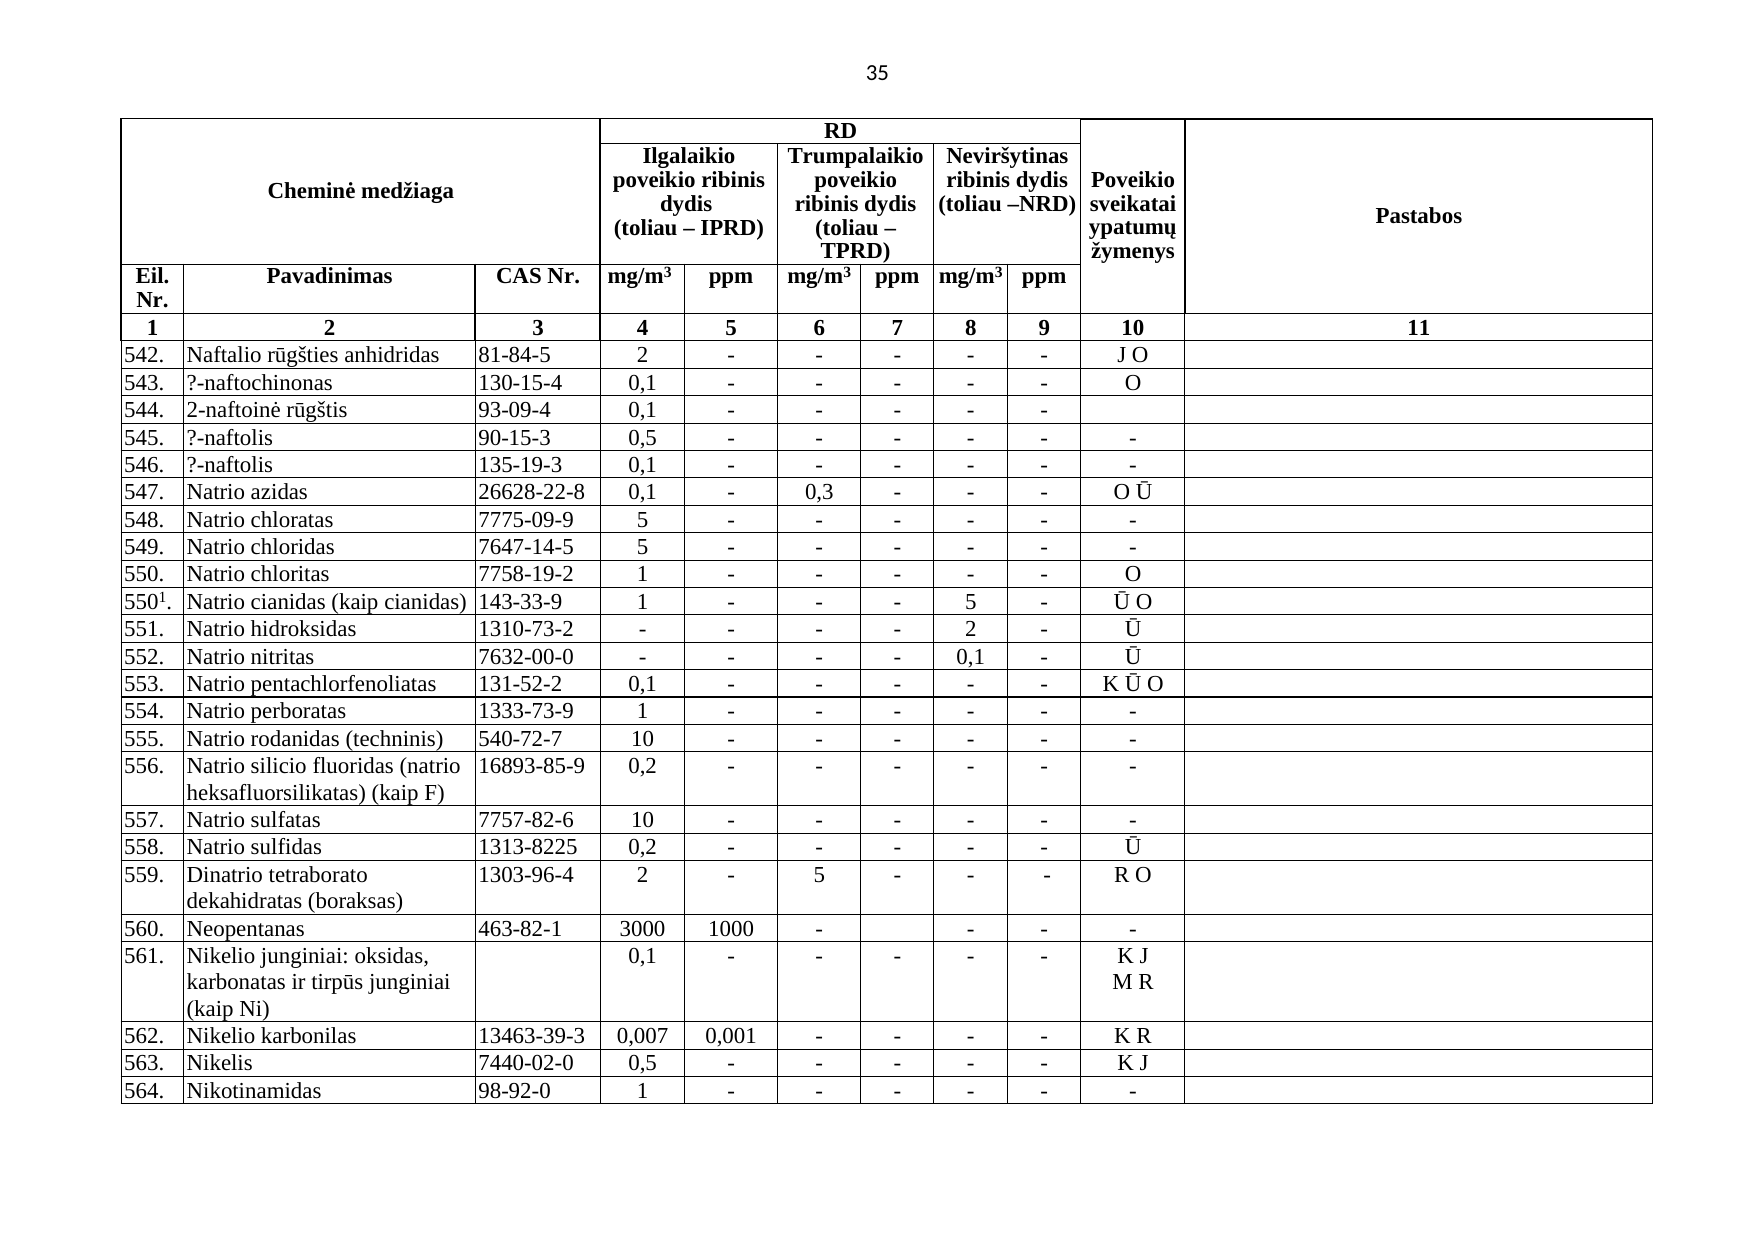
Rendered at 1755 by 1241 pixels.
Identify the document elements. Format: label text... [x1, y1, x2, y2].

table_cell - [934, 451, 1007, 477]
table_cell 130-15-4 [476, 369, 600, 395]
table_cell - [934, 861, 1007, 913]
table_cell Ū [1081, 615, 1184, 642]
table_cell 551. [122, 615, 183, 642]
table_cell Nikotinamidas [184, 1077, 475, 1103]
table_cell - [1008, 451, 1080, 477]
table_cell 549. [122, 533, 183, 559]
table_cell 545. [122, 424, 183, 450]
table_cell - [1008, 752, 1080, 805]
table_cell - [1008, 806, 1080, 832]
table_cell - [1008, 861, 1080, 913]
table_cell [1185, 942, 1652, 1021]
table_cell Ū O [1081, 588, 1184, 614]
table_cell - [685, 834, 777, 860]
table_cell 1 [601, 561, 684, 587]
table_cell - [685, 861, 777, 913]
table_cell 2 [184, 314, 474, 340]
table_cell - [778, 615, 860, 642]
table_cell - [685, 588, 777, 614]
table_cell 1 [601, 588, 684, 614]
table_cell - [861, 561, 933, 587]
table_cell - [778, 915, 860, 941]
table_cell 556. [122, 752, 183, 805]
table_cell - [934, 341, 1007, 368]
table_cell [1185, 369, 1652, 395]
table_cell - [1081, 725, 1184, 751]
table_cell Natrio chloridas [184, 533, 475, 559]
table_cell - [1081, 752, 1184, 805]
table_cell - [934, 942, 1007, 1021]
table_cell 546. [122, 451, 183, 477]
table_cell - [1008, 834, 1080, 860]
table_cell alfa?-naftolis [184, 424, 475, 450]
table_cell - [1008, 424, 1080, 450]
table_cell Eil. Nr. [122, 265, 183, 312]
table_cell - [685, 424, 777, 450]
table_cell - [778, 942, 860, 1021]
table_cell - [685, 533, 777, 559]
table_cell - [934, 834, 1007, 860]
table_cell - [1008, 1050, 1080, 1076]
table_cell 5 [778, 861, 860, 913]
table_cell 9 [1008, 314, 1080, 340]
table_cell - [778, 506, 860, 532]
table_cell Ilgalaikio poveikio ribinis dydis (toliau – IPRD) [601, 144, 777, 263]
table_cell Natrio hidroksidas [184, 615, 475, 642]
table_cell 1000 [685, 915, 777, 941]
table_cell 5 [601, 533, 684, 559]
table_cell - [1008, 561, 1080, 587]
table_cell 5501. [122, 588, 183, 614]
table_cell 543. [122, 369, 183, 395]
table_cell - [934, 752, 1007, 805]
table_cell - [1008, 506, 1080, 532]
table_cell Nikelis [184, 1050, 475, 1076]
table_cell 463-82-1 [476, 915, 600, 941]
table_cell - [861, 533, 933, 559]
table_cell - [861, 725, 933, 751]
table_cell alfa?-naftochinonas [184, 369, 475, 395]
table_cell [1185, 341, 1652, 368]
table_cell 16893-85-9 [476, 752, 600, 805]
table_cell - [934, 1050, 1007, 1076]
table_cell ppm [861, 265, 933, 312]
table_cell - [861, 369, 933, 395]
table_cell - [778, 752, 860, 805]
table_cell O [1081, 561, 1184, 587]
table_cell 557. [122, 806, 183, 832]
table_cell 0,007 [601, 1022, 684, 1048]
table_cell mg/m3 [601, 265, 684, 312]
table_cell 143-33-9 [476, 588, 600, 614]
table_cell [1185, 506, 1652, 532]
table_cell - [861, 1077, 933, 1103]
table_cell 7757-82-6 [476, 806, 600, 832]
table_cell Dinatrio tetraborato dekahidratas (boraksas) [184, 861, 475, 913]
table_cell Naftalio rūgšties anhidridas [184, 341, 475, 368]
table_cell - [1008, 533, 1080, 559]
table_cell 13463-39-3 [476, 1022, 600, 1048]
table_cell - [1008, 341, 1080, 368]
table_cell ppm [1008, 265, 1080, 312]
table_cell - [601, 643, 684, 669]
table_cell 1 [601, 1077, 684, 1103]
table_cell - [1081, 451, 1184, 477]
table_cell - [685, 369, 777, 395]
table_cell 544. [122, 396, 183, 422]
table_cell - [778, 396, 860, 422]
table_cell 562. [122, 1022, 183, 1048]
table_cell - [934, 1022, 1007, 1048]
table_cell Natrio perboratas [184, 698, 475, 724]
table_header Pastabos [1186, 120, 1652, 312]
table_cell 131-52-2 [476, 670, 600, 696]
table_cell - [685, 698, 777, 724]
table_cell 564. [122, 1077, 183, 1103]
table_cell - [861, 396, 933, 422]
table_cell 542. [122, 341, 183, 368]
table_cell Natrio silicio fluoridas (natrio heksafluorsilikatas) (kaip F) [184, 752, 475, 805]
table_cell 0,001 [685, 1022, 777, 1048]
table_cell - [778, 561, 860, 587]
table_cell [1185, 806, 1652, 832]
table_cell - [685, 806, 777, 832]
table_cell mg/m3 [778, 265, 860, 312]
table_cell - [778, 725, 860, 751]
table_cell - [1081, 1077, 1184, 1103]
table_cell mg/m3 [934, 265, 1007, 312]
table_cell - [1008, 942, 1080, 1021]
table_cell - [861, 478, 933, 505]
table_cell [1185, 478, 1652, 505]
table_cell beta?-naftolis [184, 451, 475, 477]
table_cell - [685, 1050, 777, 1076]
table_cell - [1008, 915, 1080, 941]
table_cell - [861, 451, 933, 477]
table_cell Pavadinimas [184, 265, 474, 312]
table_cell - [685, 725, 777, 751]
table_cell 1333-73-9 [476, 698, 600, 724]
table_cell 559. [122, 861, 183, 913]
table_cell - [1081, 506, 1184, 532]
table_cell - [861, 1050, 933, 1076]
table_cell 0,1 [601, 670, 684, 696]
table_cell 0,1 [601, 369, 684, 395]
table_cell Natrio chloratas [184, 506, 475, 532]
table_cell 7775-09-9 [476, 506, 600, 532]
table_cell - [934, 533, 1007, 559]
table_cell - [685, 752, 777, 805]
table_cell [1185, 588, 1652, 614]
table_cell 561. [122, 942, 183, 1021]
table_cell Natrio pentachlorfenoliatas [184, 670, 475, 696]
table_cell O Ū [1081, 478, 1184, 505]
table_cell - [778, 588, 860, 614]
table_cell - [861, 615, 933, 642]
table_cell Natrio rodanidas (techninis) [184, 725, 475, 751]
table_cell 2 [601, 861, 684, 913]
table_cell [1185, 725, 1652, 751]
table_cell 550. [122, 561, 183, 587]
table_cell - [1008, 670, 1080, 696]
table_cell 8 [934, 314, 1007, 340]
table_cell - [934, 506, 1007, 532]
table_cell - [1008, 725, 1080, 751]
table_cell [1185, 1022, 1652, 1048]
table_cell Neviršytinas ribinis dydis (toliau –NRD) [934, 144, 1080, 263]
table_cell - [778, 1050, 860, 1076]
table_cell - [1008, 698, 1080, 724]
table_cell - [861, 670, 933, 696]
table_cell ppm [685, 265, 777, 312]
table_cell - [685, 478, 777, 505]
table_cell [1185, 396, 1652, 422]
table_cell 560. [122, 915, 183, 941]
table_cell [1185, 861, 1652, 913]
table_cell 540-72-7 [476, 725, 600, 751]
table_cell 5 [934, 588, 1007, 614]
table_cell Nikelio karbonilas [184, 1022, 475, 1048]
table_cell - [685, 341, 777, 368]
table_cell - [934, 1077, 1007, 1103]
table_cell 26628-22-8 [476, 478, 600, 505]
table_cell K R [1081, 1022, 1184, 1048]
table_cell [476, 942, 600, 1021]
table_cell 0,1 [601, 396, 684, 422]
table_cell K Ū O [1081, 670, 1184, 696]
table_cell 558. [122, 834, 183, 860]
table_cell - [934, 478, 1007, 505]
table_cell - [934, 915, 1007, 941]
table_cell 98-92-0 [476, 1077, 600, 1103]
table_cell Ū [1081, 834, 1184, 860]
table_cell - [685, 1077, 777, 1103]
table_cell - [778, 451, 860, 477]
table_cell - [1081, 533, 1184, 559]
table_cell - [685, 942, 777, 1021]
table_cell - [861, 341, 933, 368]
table_cell - [1008, 588, 1080, 614]
table_cell 1310-73-2 [476, 615, 600, 642]
table_cell 7632-00-0 [476, 643, 600, 669]
table_cell - [778, 341, 860, 368]
table_cell [861, 915, 933, 941]
table_cell [1185, 561, 1652, 587]
table_cell - [685, 670, 777, 696]
table_cell K J M R [1081, 942, 1184, 1021]
table_cell - [685, 561, 777, 587]
table_cell 555. [122, 725, 183, 751]
table_cell 553. [122, 670, 183, 696]
table_cell 90-15-3 [476, 424, 600, 450]
table_cell - [861, 643, 933, 669]
table_cell - [778, 643, 860, 669]
table_cell - [685, 643, 777, 669]
table_cell Natrio cianidas (kaip cianidas) [184, 588, 475, 614]
table_cell [1185, 670, 1652, 696]
table_cell Neopentanas [184, 915, 475, 941]
table_cell - [778, 369, 860, 395]
table_cell [1185, 1077, 1652, 1103]
table_cell 7758-19-2 [476, 561, 600, 587]
table_cell - [1008, 1077, 1080, 1103]
table_cell - [1008, 396, 1080, 422]
table_cell [1185, 643, 1652, 669]
table_cell 6 [778, 314, 860, 340]
table_cell - [861, 752, 933, 805]
table_cell 552. [122, 643, 183, 669]
table_cell 2 [934, 615, 1007, 642]
table_cell 563. [122, 1050, 183, 1076]
table_cell 0,3 [778, 478, 860, 505]
table_cell 2-naftoinė rūgštis [184, 396, 475, 422]
table_cell 0,5 [601, 1050, 684, 1076]
table_cell [1185, 1050, 1652, 1076]
table_cell - [778, 806, 860, 832]
table_cell 11 [1185, 314, 1652, 340]
table_cell Nikelio junginiai: oksidas, karbonatas ir tirpūs junginiai (kaip Ni) [184, 942, 475, 1021]
table_cell - [601, 615, 684, 642]
table_header RD [601, 119, 1080, 143]
table_cell [1185, 752, 1652, 805]
table_cell - [1081, 424, 1184, 450]
table_cell - [934, 561, 1007, 587]
table_cell 81-84-5 [476, 341, 600, 368]
table_cell 1 [122, 314, 183, 340]
table_cell - [1008, 478, 1080, 505]
table_cell - [1081, 698, 1184, 724]
table_cell - [934, 424, 1007, 450]
table_cell 10 [601, 725, 684, 751]
table_cell 7440-02-0 [476, 1050, 600, 1076]
table_cell O [1081, 369, 1184, 395]
table_cell 548. [122, 506, 183, 532]
table_cell - [778, 1022, 860, 1048]
table_cell - [861, 698, 933, 724]
table_cell - [1081, 915, 1184, 941]
table_cell 547. [122, 478, 183, 505]
table_cell - [934, 725, 1007, 751]
table_cell - [1081, 806, 1184, 832]
table_cell R O [1081, 861, 1184, 913]
table_cell 3000 [601, 915, 684, 941]
table_cell 4 [601, 314, 684, 340]
table_cell - [1008, 615, 1080, 642]
table_cell - [861, 588, 933, 614]
table_cell - [778, 1077, 860, 1103]
table_cell 7 [861, 314, 933, 340]
table_cell [1185, 615, 1652, 642]
table_cell 0,1 [934, 643, 1007, 669]
table_cell 2 [601, 341, 684, 368]
table_cell K J [1081, 1050, 1184, 1076]
table_cell 1303-96-4 [476, 861, 600, 913]
table_cell - [934, 670, 1007, 696]
table_cell [1081, 396, 1184, 422]
table_cell 135-19-3 [476, 451, 600, 477]
table_cell - [778, 698, 860, 724]
table_cell 0,5 [601, 424, 684, 450]
table_cell 0,1 [601, 942, 684, 1021]
table_cell - [861, 806, 933, 832]
table_cell 1313-8225 [476, 834, 600, 860]
table_cell - [685, 451, 777, 477]
table_cell J O [1081, 341, 1184, 368]
table_cell 554. [122, 698, 183, 724]
table_cell - [861, 1022, 933, 1048]
table_cell - [685, 396, 777, 422]
table_cell 0,1 [601, 451, 684, 477]
table_cell - [861, 506, 933, 532]
table_cell 0,2 [601, 752, 684, 805]
table_cell 0,1 [601, 478, 684, 505]
table_cell - [685, 615, 777, 642]
table_cell Natrio nitritas [184, 643, 475, 669]
table_cell 93-09-4 [476, 396, 600, 422]
table_cell [1185, 915, 1652, 941]
table_cell - [934, 806, 1007, 832]
table_cell - [861, 861, 933, 913]
table_cell - [1008, 369, 1080, 395]
table_cell Ū [1081, 643, 1184, 669]
table_cell 1 [601, 698, 684, 724]
table_cell - [934, 698, 1007, 724]
table_header Cheminė medžiaga [122, 119, 599, 263]
table_cell - [778, 533, 860, 559]
table_cell [1185, 698, 1652, 724]
table_cell - [861, 424, 933, 450]
table_cell 10 [601, 806, 684, 832]
table_cell - [861, 942, 933, 1021]
table_cell 5 [685, 314, 777, 340]
table_cell - [778, 834, 860, 860]
table_cell [1185, 834, 1652, 860]
table_cell [1185, 424, 1652, 450]
table_cell - [778, 424, 860, 450]
table_cell [1185, 451, 1652, 477]
table_cell 7647-14-5 [476, 533, 600, 559]
table_cell - [778, 670, 860, 696]
table_cell - [934, 396, 1007, 422]
table_cell [1185, 533, 1652, 559]
table_cell 10 [1081, 314, 1184, 340]
table_cell Natrio chloritas [184, 561, 475, 587]
table_cell Natrio sulfidas [184, 834, 475, 860]
table_cell - [934, 369, 1007, 395]
table_cell - [1008, 643, 1080, 669]
table_cell Natrio sulfatas [184, 806, 475, 832]
table_cell Trumpalaikio poveikio ribinis dydis (toliau –TPRD) [778, 144, 933, 263]
table_cell Natrio azidas [184, 478, 475, 505]
table_cell 0,2 [601, 834, 684, 860]
table_header Poveikio sveikatai ypatumų žymenys [1081, 120, 1184, 312]
table_cell - [1008, 1022, 1080, 1048]
table_cell - [685, 506, 777, 532]
table_cell 3 [476, 314, 599, 340]
table_cell - [861, 834, 933, 860]
table_cell 5 [601, 506, 684, 532]
table_cell CAS Nr. [476, 265, 599, 312]
